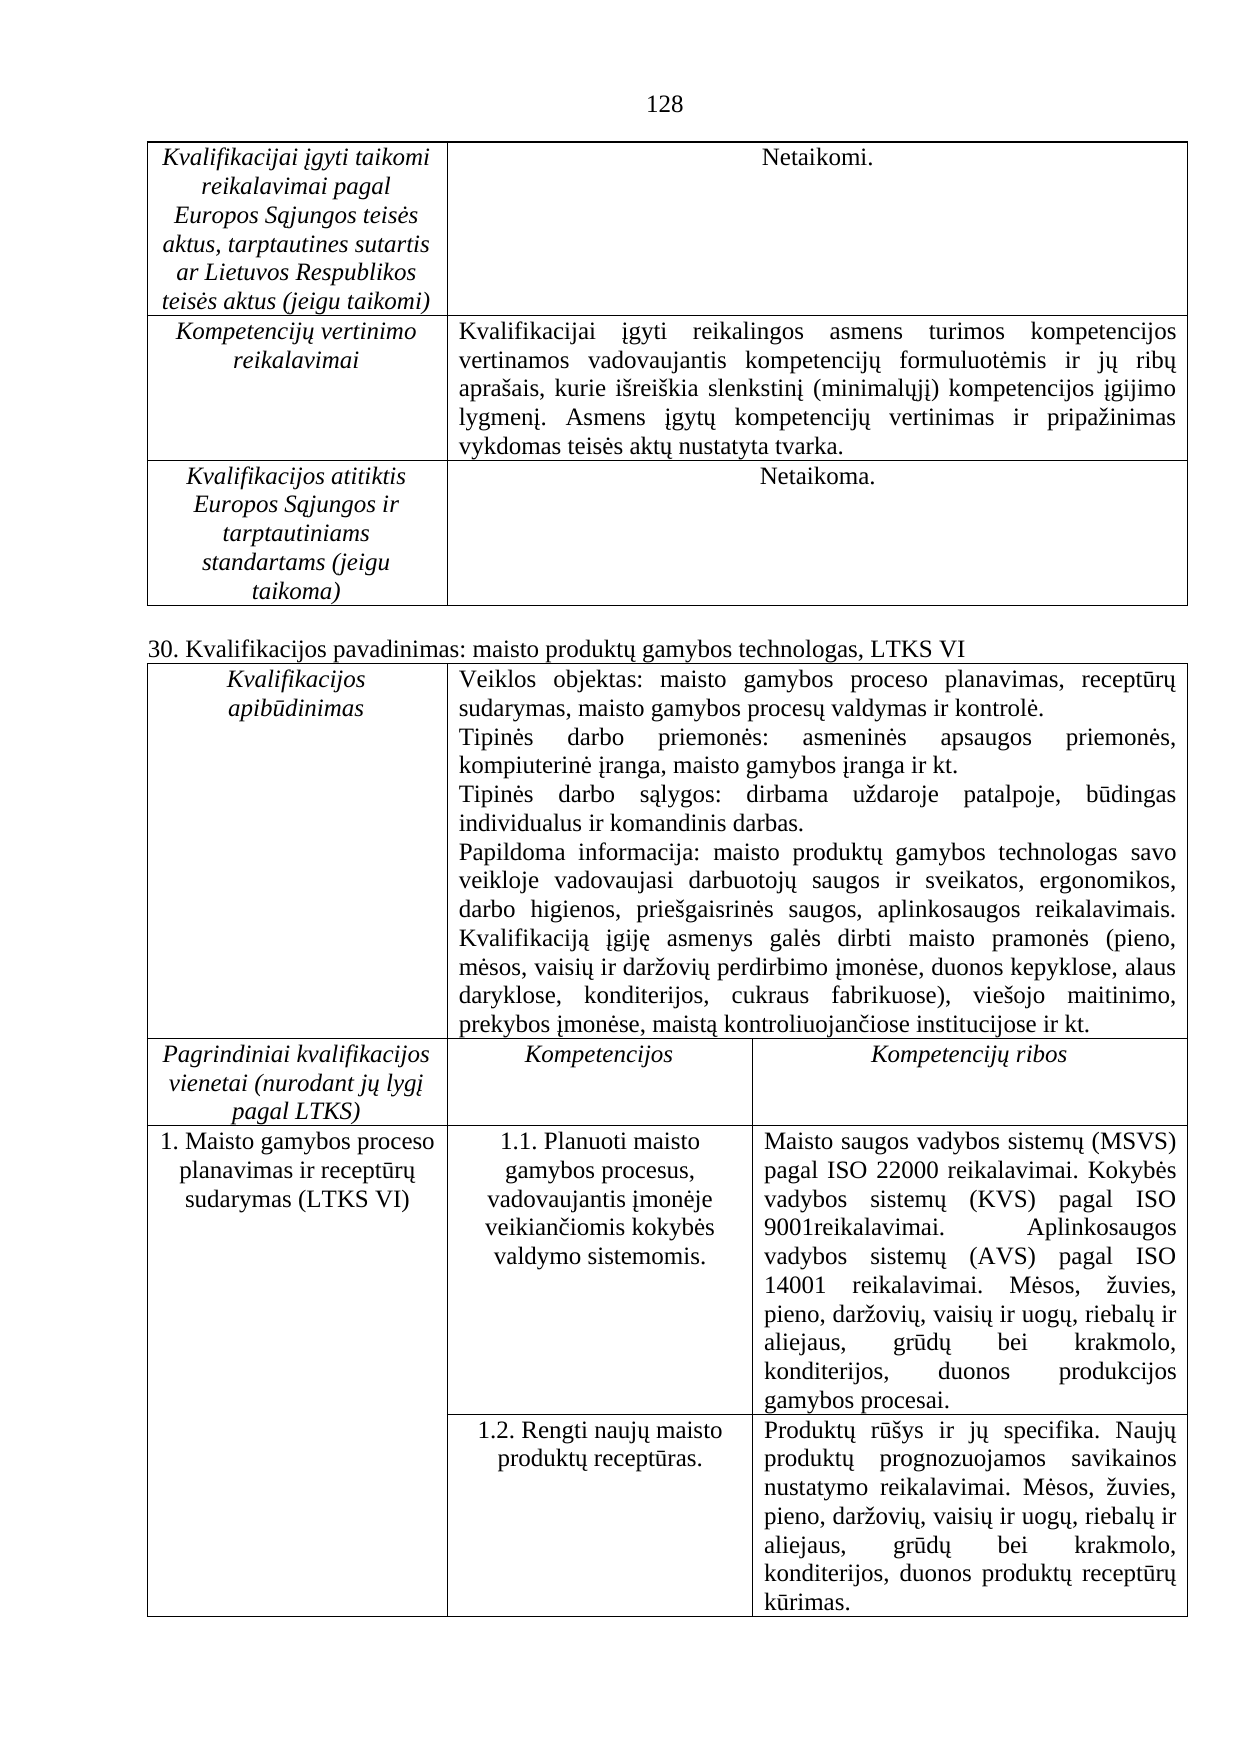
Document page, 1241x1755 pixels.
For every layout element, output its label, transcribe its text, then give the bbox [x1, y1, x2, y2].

table_cell Netaikomi. [448, 143, 1187, 315]
table_header Veiklos objektas: maisto gamybos proceso planavimas, receptūrų sudarymas, maisto gamybos procesų valdymas ir kontrolė. Tipinės darbo priemonės: asmeninės apsaugos priemonės, kompiuterinė įranga, maisto gamybos įranga ir kt. Tipinės darbo sąlygos: dirbama uždaroje patalpoje, būdingas individualus ir komandinis darbas. Papildoma informacija: maisto produktų gamybos technologas savo veikloje vadovaujasi darbuotojų saugos ir sveikatos, ergonomikos, darbo higienos, priešgaisrinės saugos, aplinkosaugos reikalavimais. Kvalifikaciją įgiję asmenys galės dirbti maisto pramonės (pieno, mėsos, vaisių ir daržovių perdirbimo įmonėse, duonos kepyklose, alaus daryklose, konditerijos, cukraus fabrikuose), viešojo maitinimo, prekybos įmonėse, maistą kontroliuojančiose institucijose ir kt. [448, 664, 1187, 1038]
table_cell Kompetencijų vertinimo reikalavimai [148, 316, 447, 460]
table_cell Kvalifikacijai įgyti taikomi reikalavimai pagal Europos Sąjungos teisės aktus, tarptautines sutartis ar Lietuvos Respublikos teisės aktus (jeigu taikomi) [148, 143, 447, 315]
table_cell Netaikoma. [448, 461, 1187, 604]
table_cell Maisto saugos vadybos sistemų (MSVS) pagal ISO 22000 reikalavimai. Kokybės vadybos sistemų (KVS) pagal ISO 9001reikalavimai. Aplinkosaugos vadybos sistemų (AVS) pagal ISO 14001 reikalavimai. Mėsos, žuvies, pieno, daržovių, vaisių ir uogų, riebalų ir aliejaus, grūdų bei krakmolo, konditerijos, duonos produkcijos gamybos procesai. [753, 1126, 1187, 1414]
table_header Kvalifikacijos apibūdinimas [148, 664, 447, 1038]
table_cell Produktų rūšys ir jų specifika. Naujų produktų prognozuojamos savikainos nustatymo reikalavimai. Mėsos, žuvies, pieno, daržovių, vaisių ir uogų, riebalų ir aliejaus, grūdų bei krakmolo, konditerijos, duonos produktų receptūrų kūrimas. [753, 1415, 1187, 1616]
text 30. Kvalifikacijos pavadinimas: maisto produktų gamybos technologas, LTKS VI [148, 634, 1181, 663]
table_cell Kompetencijų ribos [753, 1039, 1187, 1125]
table_cell Kompetencijos [448, 1039, 752, 1125]
table_cell Kvalifikacijai įgyti reikalingos asmens turimos kompetencijos vertinamos vadovaujantis kompetencijų formuluotėmis ir jų ribų aprašais, kurie išreiškia slenkstinį (minimalųjį) kompetencijos įgijimo lygmenį. Asmens įgytų kompetencijų vertinimas ir pripažinimas vykdomas teisės aktų nustatyta tvarka. [448, 316, 1187, 460]
table_cell Pagrindiniai kvalifikacijos vienetai (nurodant jų lygį pagal LTKS) [148, 1039, 447, 1125]
table_cell 1. Maisto gamybos proceso planavimas ir receptūrų sudarymas (LTKS VI) [148, 1126, 447, 1616]
table_cell 1.1. Planuoti maisto gamybos procesus, vadovaujantis įmonėje veikiančiomis kokybės valdymo sistemomis. [448, 1126, 752, 1414]
table_cell 1.2. Rengti naujų maisto produktų receptūras. [448, 1415, 752, 1616]
table_cell Kvalifikacijos atitiktis Europos Sąjungos ir tarptautiniams standartams (jeigu taikoma) [148, 461, 447, 604]
